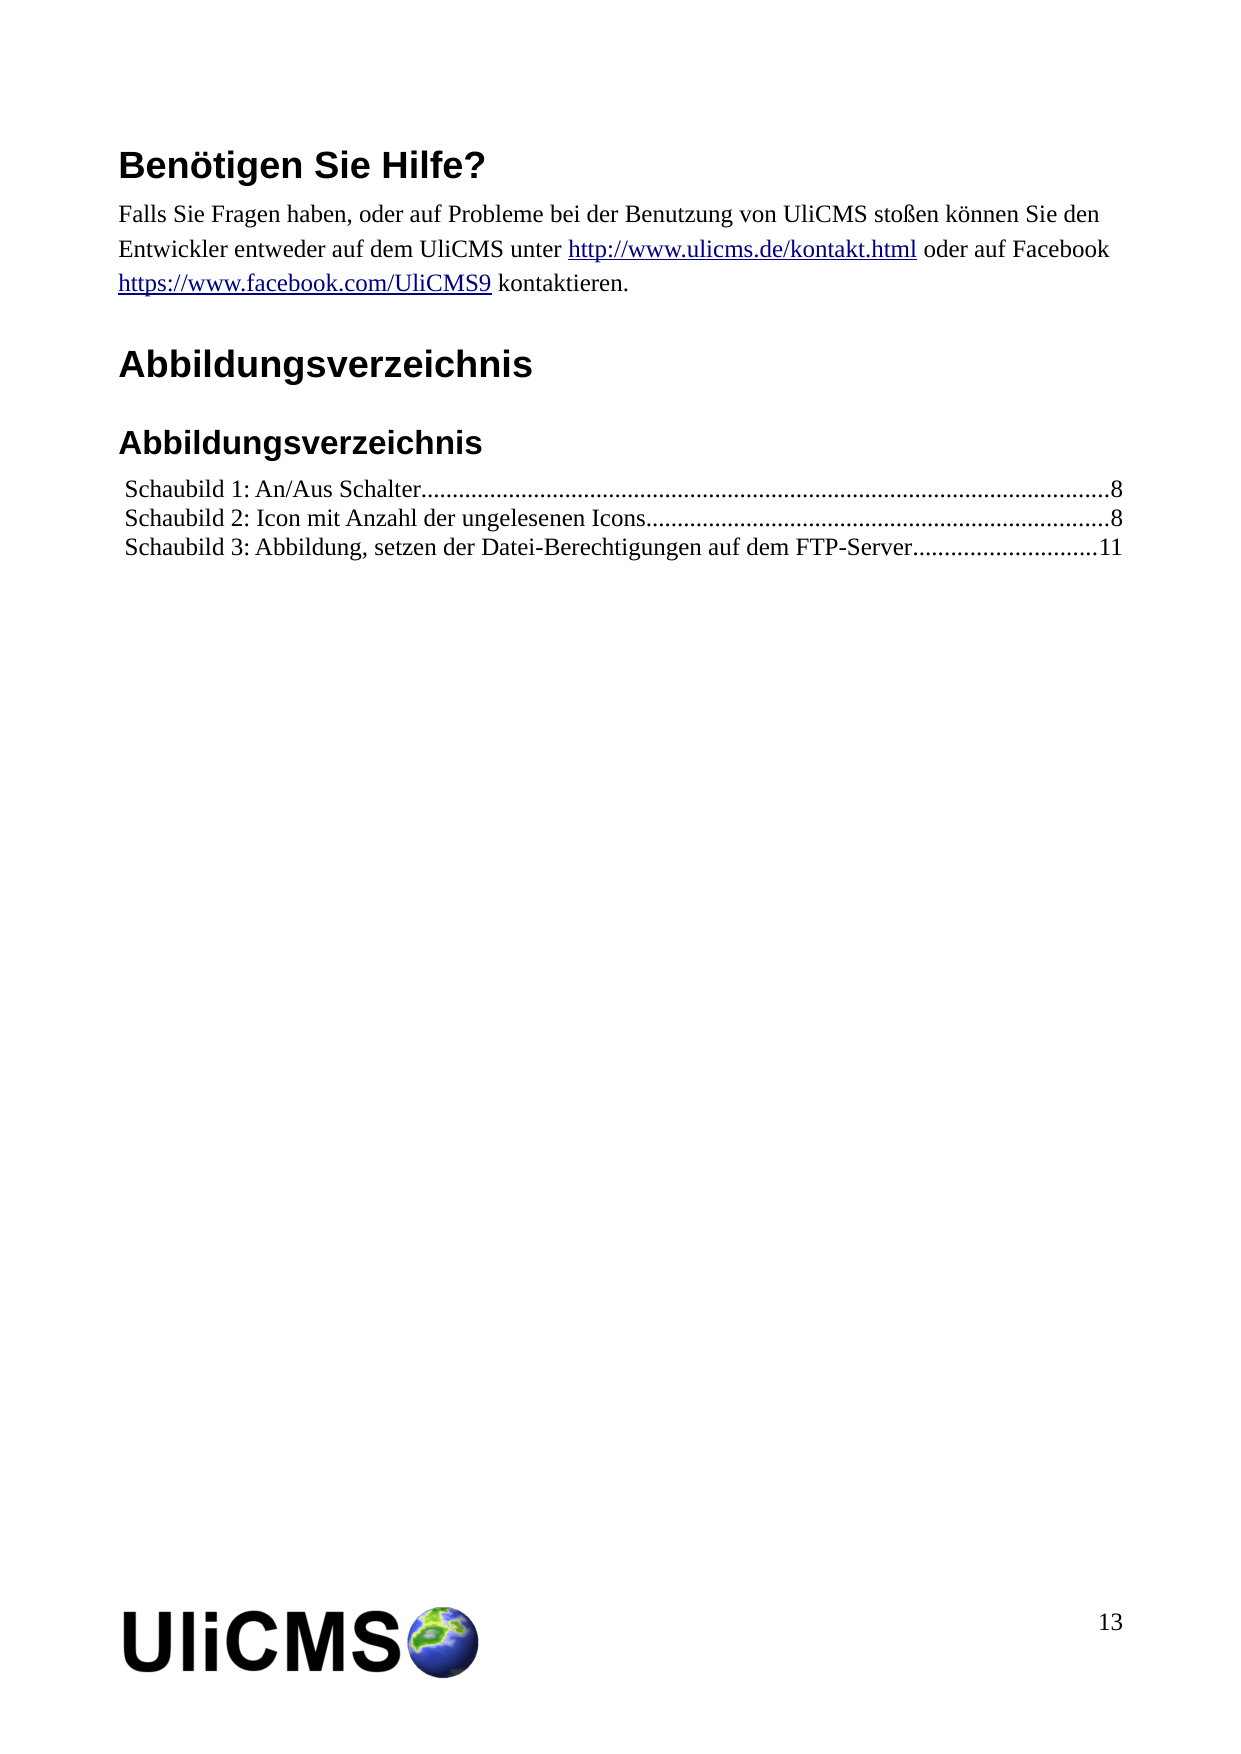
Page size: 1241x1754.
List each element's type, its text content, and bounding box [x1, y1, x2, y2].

subtitle Benötigen Sie Hilfe? [118, 143, 1123, 187]
text Falls Sie Fragen haben, oder auf Probleme bei der Benutzung von UliCMS stoßen können Sie den Entwickler entweder auf dem UliCMS unter http://www.ulicms.de/kontakt.html oder auf Facebook https://www.facebook.com/UliCMS9 kontaktieren. [118, 199, 1123, 297]
picture [118, 1607, 479, 1681]
subtitle Abbildungsverzeichnis [118, 342, 1123, 386]
text Schaubild 1: An/Aus Schalter 8 [118, 474, 1123, 503]
subtitle Abbildungsverzeichnis [118, 423, 1123, 462]
text Schaubild 3: Abbildung, setzen der Datei-Berechtigungen auf dem FTP-Server 11 [118, 532, 1123, 561]
text Schaubild 2: Icon mit Anzahl der ungelesenen Icons 8 [118, 503, 1123, 532]
